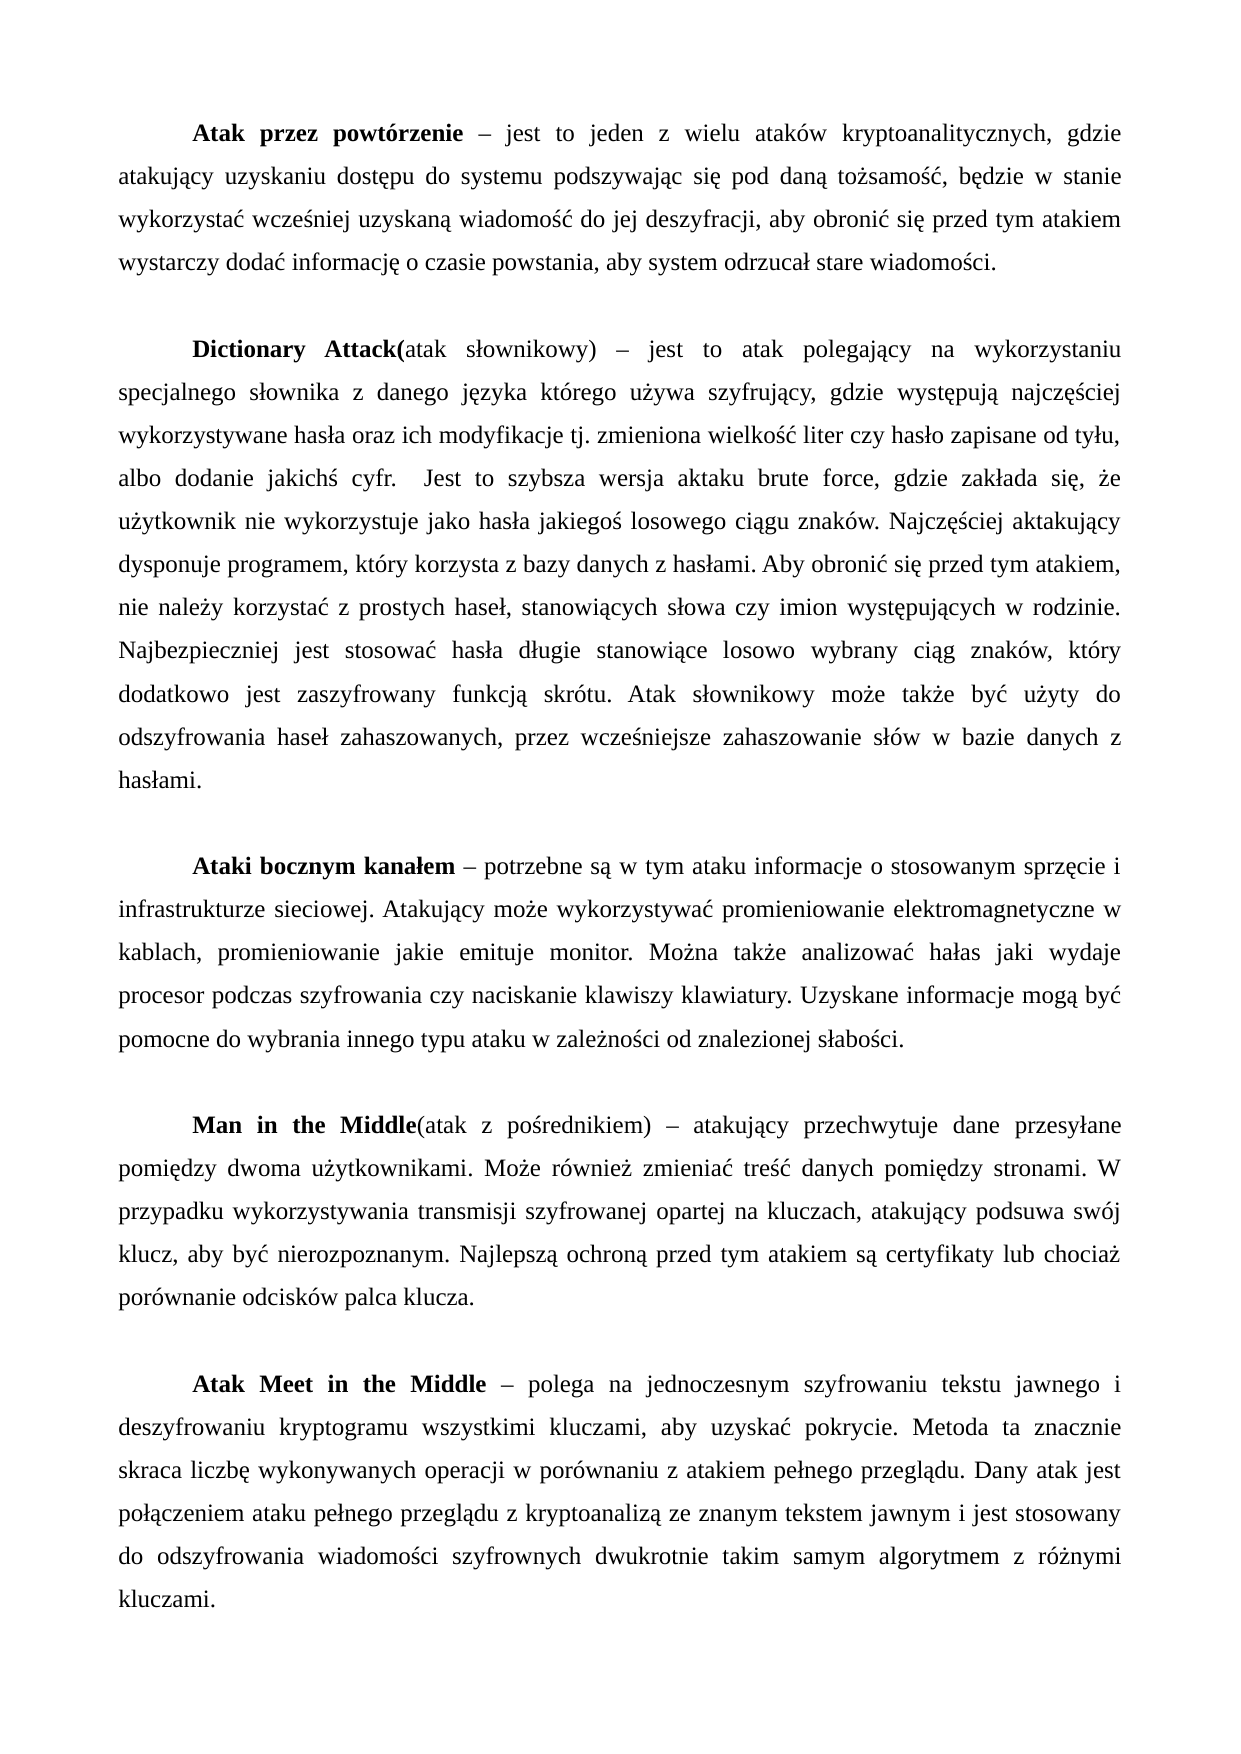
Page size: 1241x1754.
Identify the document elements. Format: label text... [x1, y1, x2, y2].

text Man in the Middle(atak z pośrednikiem) – atakujący przechwytuje dane przesyłane pomiędzy dwoma użytkownikami. Może również zmieniać treść danych pomiędzy stronami. W przypadku wykorzystywania transmisji szyfrowanej opartej na kluczach, atakujący podsuwa swój klucz, aby być nierozpoznanym. Najlepszą ochroną przed tym atakiem są certyfikaty lub chociaż porównanie odcisków palca klucza. [118, 1110, 1122, 1311]
text Dictionary Attack(atak słownikowy) – jest to atak polegający na wykorzystaniu specjalnego słownika z danego języka którego używa szyfrujący, gdzie występują najczęściej wykorzystywane hasła oraz ich modyfikacje tj. zmieniona wielkość liter czy hasło zapisane od tyłu, albo dodanie jakichś cyfr. Jest to szybsza wersja aktaku brute force, gdzie zakłada się, że użytkownik nie wykorzystuje jako hasła jakiegoś losowego ciągu znaków. Najczęściej aktakujący dysponuje programem, który korzysta z bazy danych z hasłami. Aby obronić się przed tym atakiem, nie należy korzystać z prostych haseł, stanowiących słowa czy imion występujących w rodzinie. Najbezpieczniej jest stosować hasła długie stanowiące losowo wybrany ciąg znaków, który dodatkowo jest zaszyfrowany funkcją skrótu. Atak słownikowy może także być użyty do odszyfrowania haseł zahaszowanych, przez wcześniejsze zahaszowanie słów w bazie danych z hasłami. [118, 334, 1122, 794]
text Atak przez powtórzenie – jest to jeden z wielu ataków kryptoanalitycznych, gdzie atakujący uzyskaniu dostępu do systemu podszywając się pod daną tożsamość, będzie w stanie wykorzystać wcześniej uzyskaną wiadomość do jej deszyfracji, aby obronić się przed tym atakiem wystarczy dodać informację o czasie powstania, aby system odrzucał stare wiadomości. [118, 118, 1122, 276]
text Atak Meet in the Middle – polega na jednoczesnym szyfrowaniu tekstu jawnego i deszyfrowaniu kryptogramu wszystkimi kluczami, aby uzyskać pokrycie. Metoda ta znacznie skraca liczbę wykonywanych operacji w porównaniu z atakiem pełnego przeglądu. Dany atak jest połączeniem ataku pełnego przeglądu z kryptoanalizą ze znanym tekstem jawnym i jest stosowany do odszyfrowania wiadomości szyfrownych dwukrotnie takim samym algorytmem z różnymi kluczami. [118, 1369, 1122, 1613]
text Ataki bocznym kanałem – potrzebne są w tym ataku informacje o stosowanym sprzęcie i infrastrukturze sieciowej. Atakujący może wykorzystywać promieniowanie elektromagnetyczne w kablach, promieniowanie jakie emituje monitor. Można także analizować hałas jaki wydaje procesor podczas szyfrowania czy naciskanie klawiszy klawiatury. Uzyskane informacje mogą być pomocne do wybrania innego typu ataku w zależności od znalezionej słabości. [118, 851, 1122, 1052]
